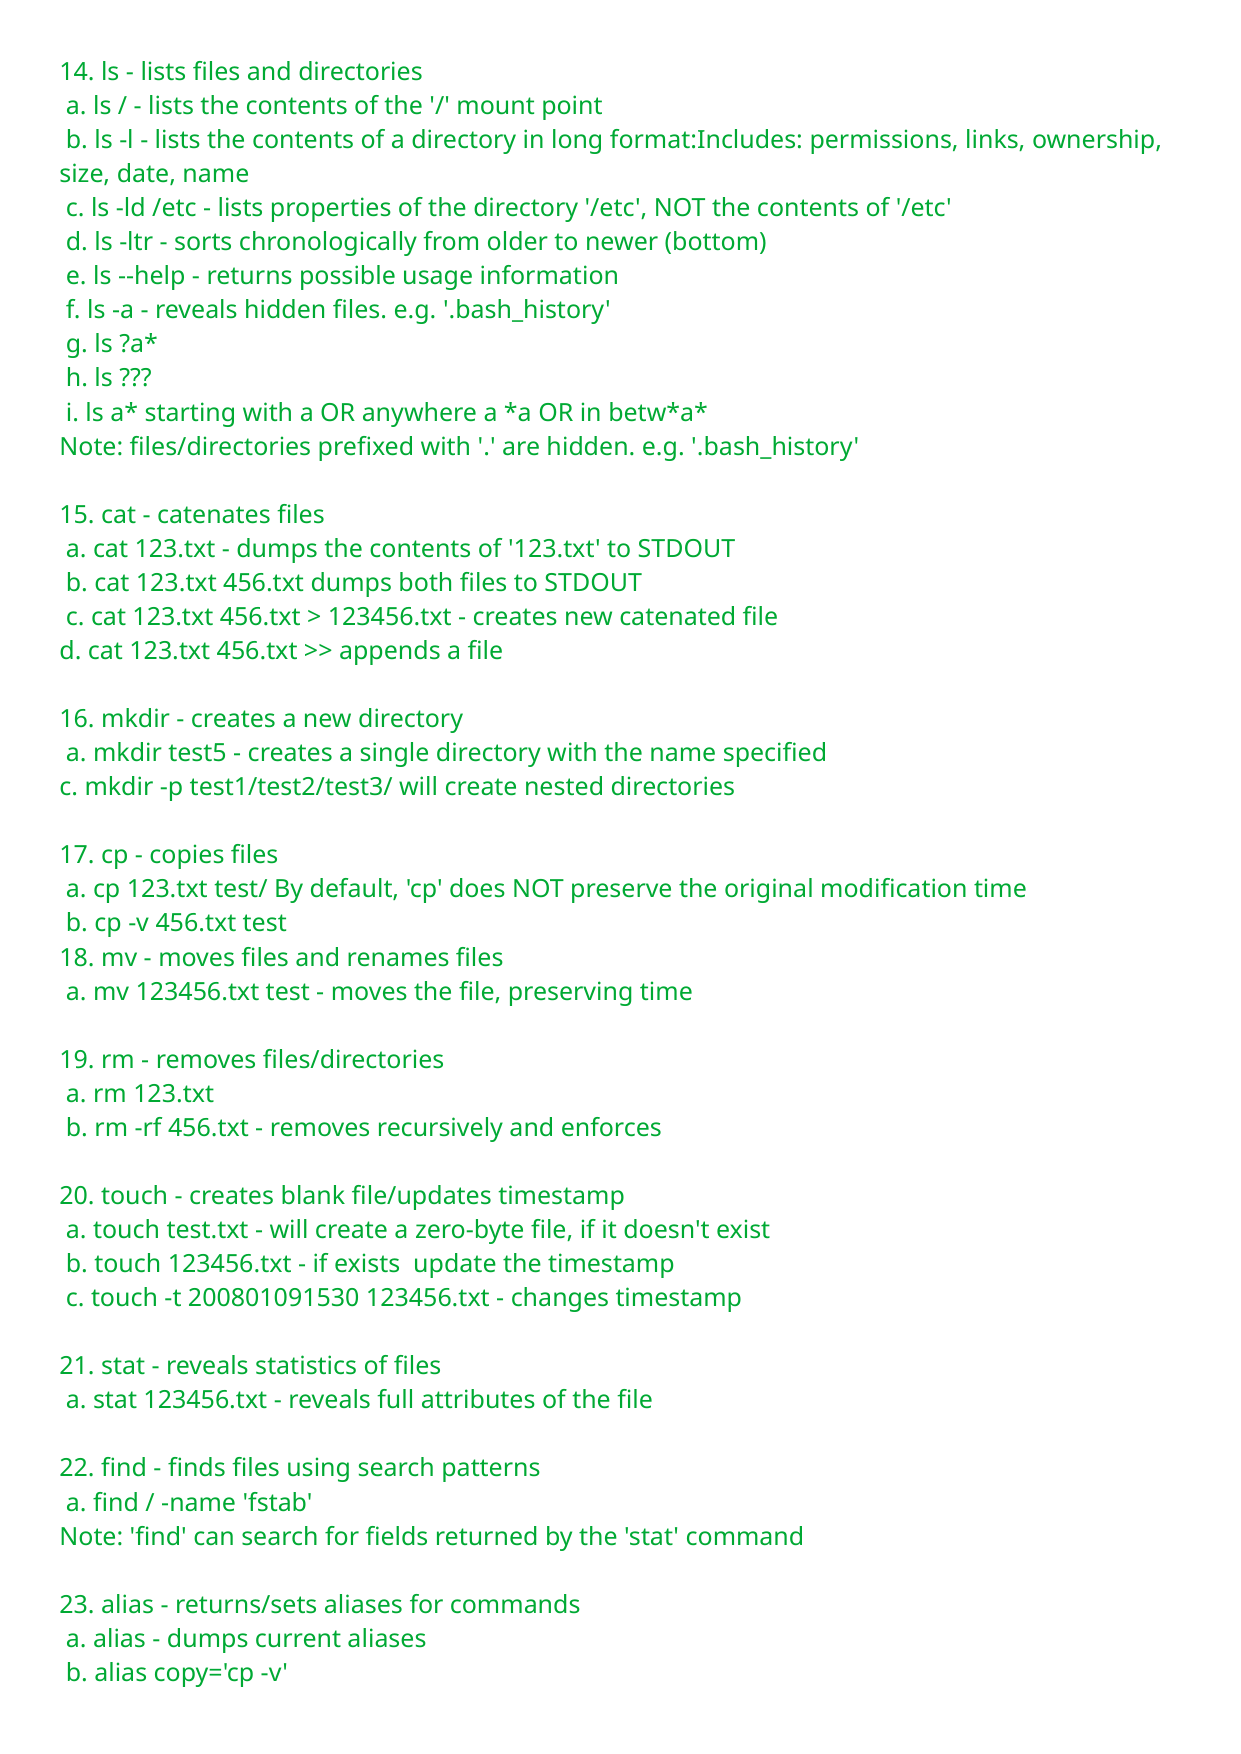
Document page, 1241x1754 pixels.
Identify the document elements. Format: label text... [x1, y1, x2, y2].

text 19. rm - removes files/directories [59, 1041, 1184, 1075]
text a. ls / - lists the contents of the '/' mount point [59, 88, 1184, 122]
text 22. find - finds files using search patterns [59, 1450, 1184, 1484]
text c. touch -t 200801091530 123456.txt - changes timestamp [59, 1280, 1184, 1314]
text a. find / -name 'fstab' [59, 1484, 1184, 1518]
text 15. cat - catenates files [59, 496, 1184, 530]
text g. ls ?a* [59, 326, 1184, 360]
text 23. alias - returns/sets aliases for commands [59, 1586, 1184, 1620]
text Note: files/directories prefixed with '.' are hidden. e.g. '.bash_history' [59, 428, 1184, 462]
text a. cp 123.txt test/ By default, 'cp' does NOT preserve the original modification time [59, 871, 1184, 905]
text Note: 'find' can search for fields returned by the 'stat' command [59, 1518, 1184, 1552]
text d. cat 123.txt 456.txt >> appends a file [59, 633, 1184, 667]
text a. stat 123456.txt - reveals full attributes of the file [59, 1382, 1184, 1416]
text c. cat 123.txt 456.txt > 123456.txt - creates new catenated file [59, 598, 1184, 633]
text i. ls a* starting with a OR anywhere a *a OR in betw*a* [59, 394, 1184, 428]
text 21. stat - reveals statistics of files [59, 1348, 1184, 1382]
text d. ls -ltr - sorts chronologically from older to newer (bottom) [59, 224, 1184, 258]
text a. mkdir test5 - creates a single directory with the name specified [59, 735, 1184, 769]
text h. ls ??? [59, 360, 1184, 394]
text b. ls -l - lists the contents of a directory in long format:Includes: permissions, links, ownership, size, date, name [59, 122, 1184, 190]
text b. cat 123.txt 456.txt dumps both files to STDOUT [59, 564, 1184, 598]
text c. mkdir -p test1/test2/test3/ will create nested directories [59, 769, 1184, 803]
text a. touch test.txt - will create a zero-byte file, if it doesn't exist [59, 1212, 1184, 1246]
text 16. mkdir - creates a new directory [59, 701, 1184, 735]
text f. ls -a - reveals hidden files. e.g. '.bash_history' [59, 292, 1184, 326]
text a. alias - dumps current aliases [59, 1620, 1184, 1654]
text 14. ls - lists files and directories [59, 53, 1184, 88]
text a. mv 123456.txt test - moves the file, preserving time [59, 973, 1184, 1007]
text b. touch 123456.txt - if exists update the timestamp [59, 1246, 1184, 1280]
text c. ls -ld /etc - lists properties of the directory '/etc', NOT the contents of '/etc' [59, 190, 1184, 224]
text b. rm -rf 456.txt - removes recursively and enforces [59, 1109, 1184, 1143]
text b. cp -v 456.txt test [59, 905, 1184, 939]
text e. ls --help - returns possible usage information [59, 258, 1184, 292]
text 20. touch - creates blank file/updates timestamp [59, 1178, 1184, 1212]
text a. rm 123.txt [59, 1075, 1184, 1109]
text 17. cp - copies files [59, 837, 1184, 871]
text b. alias copy='cp -v' [59, 1654, 1184, 1688]
text a. cat 123.txt - dumps the contents of '123.txt' to STDOUT [59, 530, 1184, 564]
text 18. mv - moves files and renames files [59, 939, 1184, 973]
